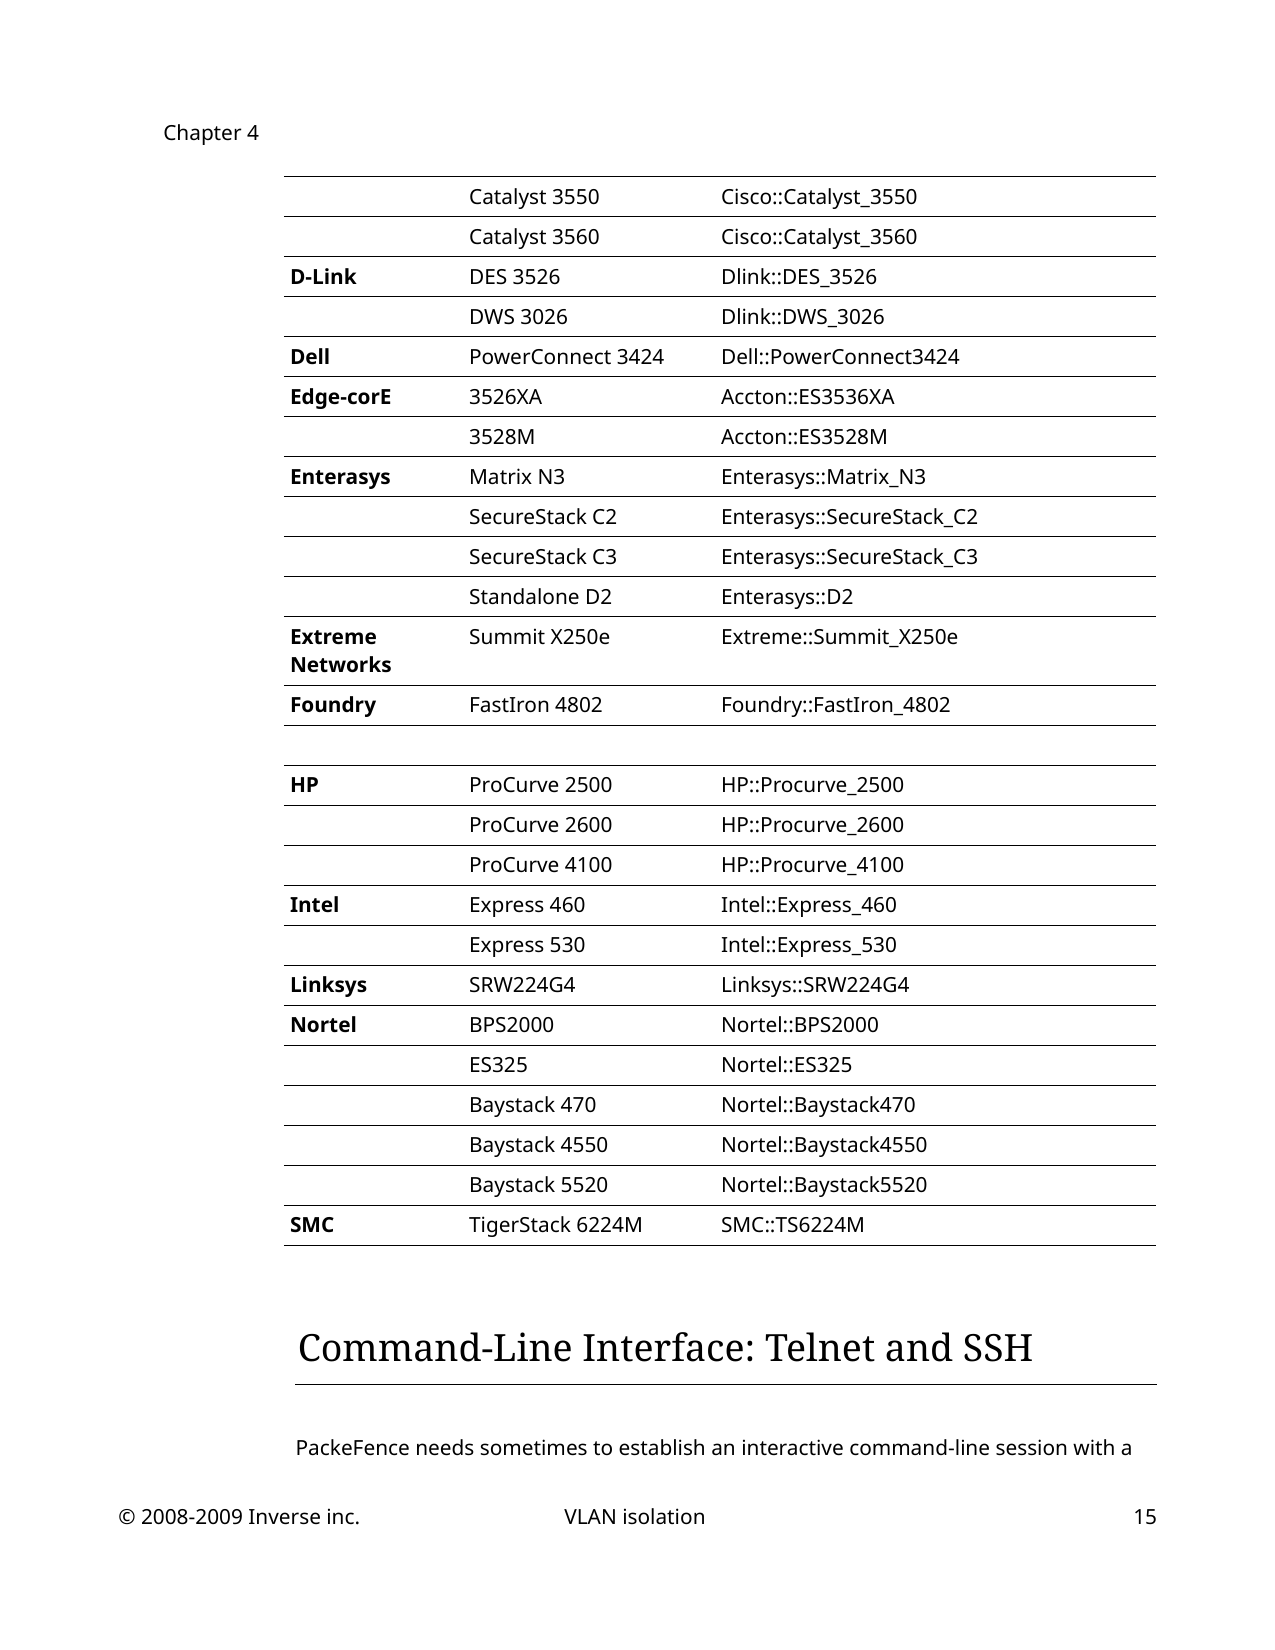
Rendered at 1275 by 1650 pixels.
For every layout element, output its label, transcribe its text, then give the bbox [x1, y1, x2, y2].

table_cell HP::Procurve_2500 [715, 766, 1156, 804]
table_cell Linksys::SRW224G4 [715, 966, 1156, 1004]
table_cell 3528M [463, 417, 715, 456]
table_cell Edge-corE [284, 377, 463, 416]
table_cell Foundry [284, 686, 463, 724]
table_cell FastIron 4802 [463, 686, 715, 724]
table_cell Foundry::FastIron_4802 [715, 686, 1156, 724]
table_cell [284, 806, 463, 844]
table_cell HP::Procurve_4100 [715, 846, 1156, 884]
table_cell [284, 1126, 463, 1164]
table_cell Baystack 5520 [463, 1166, 715, 1204]
table_cell ProCurve 4100 [463, 846, 715, 884]
table_cell Baystack 4550 [463, 1126, 715, 1164]
table_cell [284, 726, 463, 764]
table_cell Linksys [284, 966, 463, 1004]
table_cell [284, 1046, 463, 1084]
table_cell Baystack 470 [463, 1086, 715, 1124]
table_cell Dlink::DES_3526 [715, 257, 1156, 296]
table_cell [284, 1166, 463, 1204]
table_cell Express 530 [463, 926, 715, 964]
table_cell Nortel::Baystack5520 [715, 1166, 1156, 1204]
table_cell [284, 1086, 463, 1124]
table_cell Catalyst 3550 [463, 177, 715, 216]
table_cell Express 460 [463, 886, 715, 924]
table_cell HP::Procurve_2600 [715, 806, 1156, 844]
table_cell SecureStack C2 [463, 497, 715, 536]
table_cell TigerStack 6224M [463, 1206, 715, 1244]
subtitle Command-Line Interface: Telnet and SSH [295, 1321, 1157, 1384]
table_cell Cisco::Catalyst_3550 [715, 177, 1156, 216]
table_cell [284, 577, 463, 616]
table_cell Enterasys::Matrix_N3 [715, 457, 1156, 496]
table_cell [284, 537, 463, 576]
table_cell Nortel [284, 1006, 463, 1044]
table_cell [284, 846, 463, 884]
table_cell Standalone D2 [463, 577, 715, 616]
table_cell Enterasys::D2 [715, 577, 1156, 616]
table_cell Accton::ES3536XA [715, 377, 1156, 416]
table_cell [284, 926, 463, 964]
table_cell Nortel::ES325 [715, 1046, 1156, 1084]
table_cell Enterasys::SecureStack_C3 [715, 537, 1156, 576]
table_cell Dell::PowerConnect3424 [715, 337, 1156, 376]
table_cell Cisco::Catalyst_3560 [715, 217, 1156, 256]
table_cell Nortel::Baystack470 [715, 1086, 1156, 1124]
table_cell HP [284, 766, 463, 804]
table_cell [284, 497, 463, 536]
table_cell [715, 726, 1156, 764]
table_cell ProCurve 2500 [463, 766, 715, 804]
table_cell Nortel::Baystack4550 [715, 1126, 1156, 1164]
table_cell D-Link [284, 257, 463, 296]
table_cell Dell [284, 337, 463, 376]
table_cell SMC [284, 1206, 463, 1244]
table_cell PowerConnect 3424 [463, 337, 715, 376]
table_cell [284, 297, 463, 336]
table_cell DWS 3026 [463, 297, 715, 336]
table_cell DES 3526 [463, 257, 715, 296]
table_cell Enterasys [284, 457, 463, 496]
table_cell Catalyst 3560 [463, 217, 715, 256]
table_cell [284, 177, 463, 216]
table_cell [284, 417, 463, 456]
table_cell [284, 217, 463, 256]
table_cell Accton::ES3528M [715, 417, 1156, 456]
table_cell BPS2000 [463, 1006, 715, 1044]
table_cell SMC::TS6224M [715, 1206, 1156, 1244]
table_cell [463, 726, 715, 764]
table_cell ES325 [463, 1046, 715, 1084]
table_cell Matrix N3 [463, 457, 715, 496]
table_cell Intel [284, 886, 463, 924]
table_cell Extreme Networks [284, 617, 463, 684]
table_cell Intel::Express_530 [715, 926, 1156, 964]
table_cell Enterasys::SecureStack_C2 [715, 497, 1156, 536]
table_cell Intel::Express_460 [715, 886, 1156, 924]
table_cell Dlink::DWS_3026 [715, 297, 1156, 336]
table_cell Nortel::BPS2000 [715, 1006, 1156, 1044]
table_cell Summit X250e [463, 617, 715, 684]
table_cell Extreme::Summit_X250e [715, 617, 1156, 684]
table_cell 3526XA [463, 377, 715, 416]
table_cell ProCurve 2600 [463, 806, 715, 844]
text PackeFence needs sometimes to establish an interactive command-line session with a [295, 1433, 1157, 1462]
table_cell SecureStack C3 [463, 537, 715, 576]
table_cell SRW224G4 [463, 966, 715, 1004]
